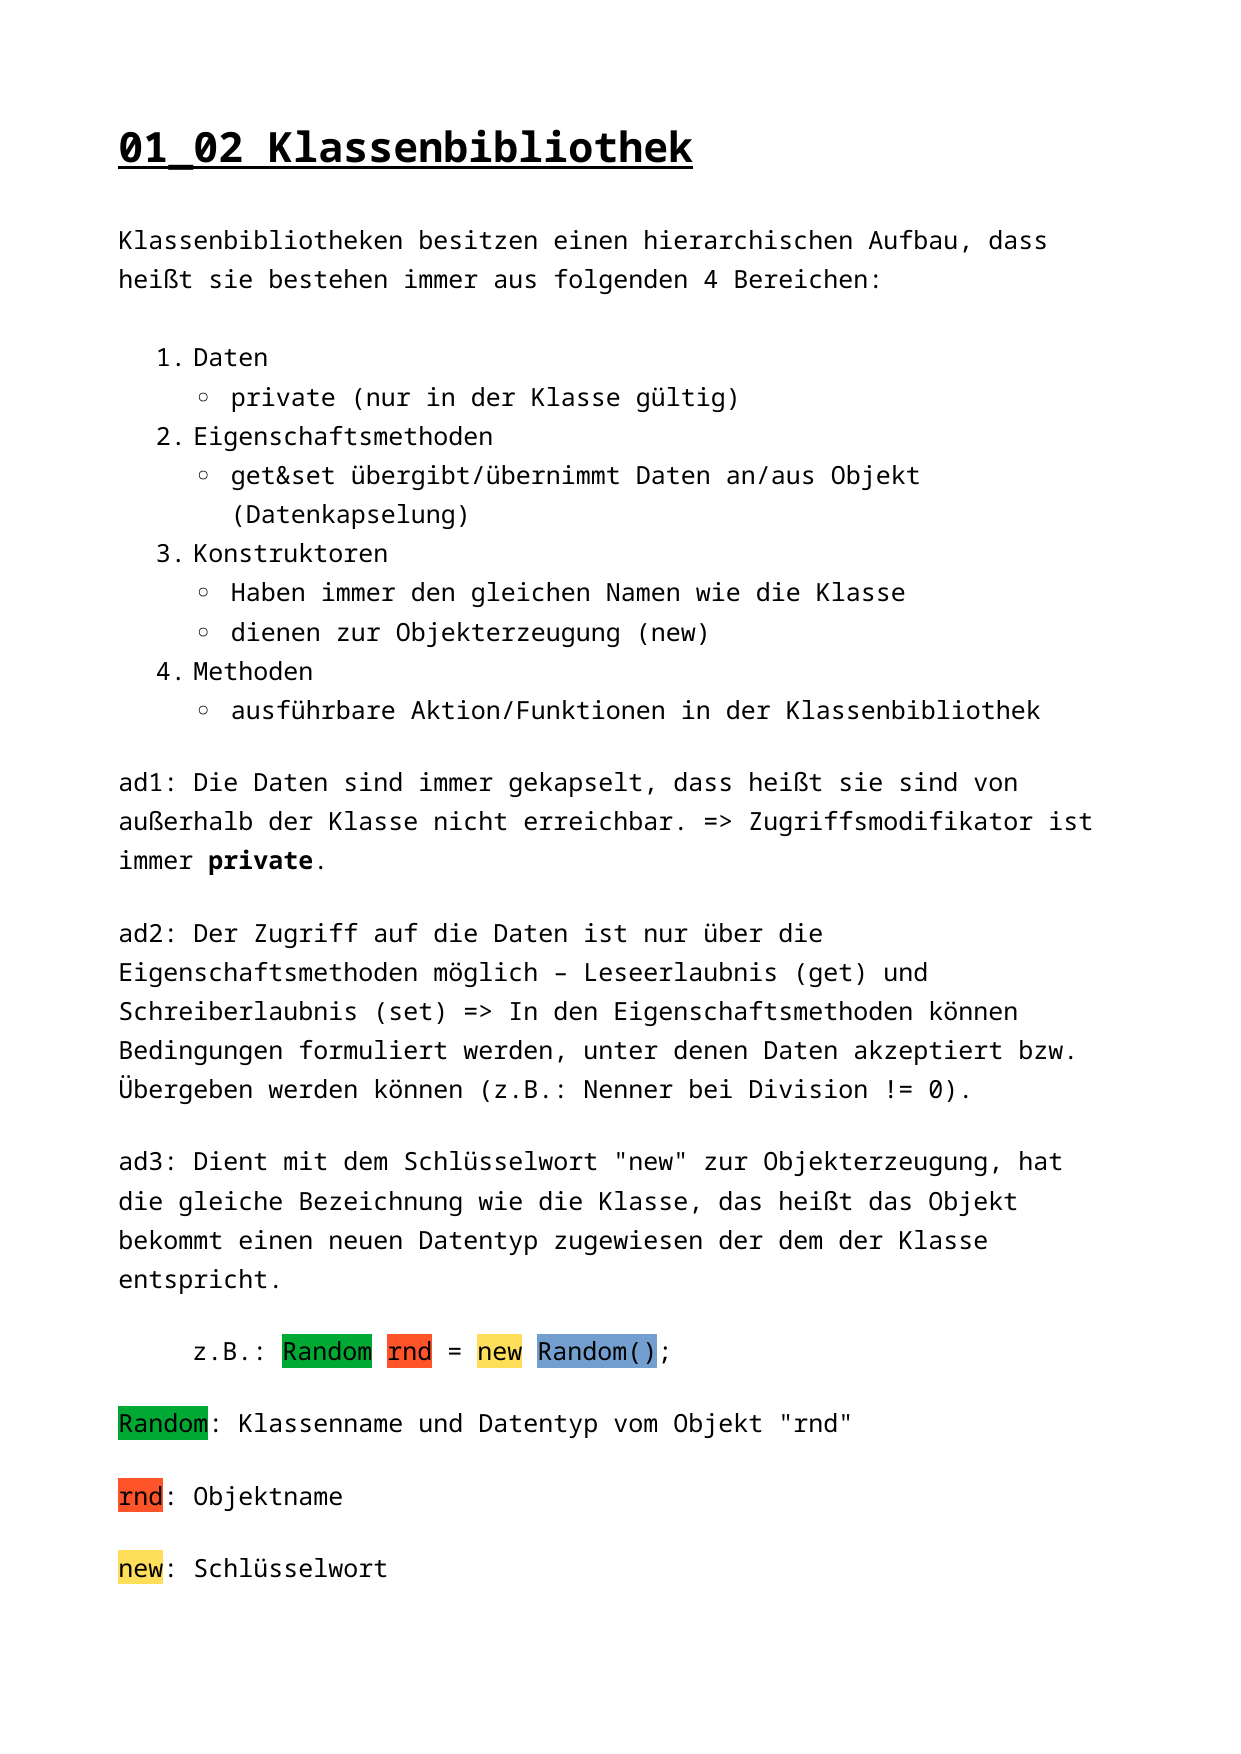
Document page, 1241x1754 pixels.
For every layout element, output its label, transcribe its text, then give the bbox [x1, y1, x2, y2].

list private (nur in der Klasse gültig) [193, 379, 1122, 413]
text ad2: Der Zugriff auf die Daten ist nur über die Eigenschaftsmethoden möglich – Leseerlaubnis (get) und Schreiberlaubnis (set) => In den Eigenschaftsmethoden können Bedingungen formuliert werden, unter denen Daten akzeptiert bzw. Übergeben werden können (z.B.: Nenner bei Division != 0). [118, 915, 1122, 1106]
text z.B.: Random rnd = new Random(); [118, 1334, 1122, 1368]
list Konstruktoren [156, 536, 1122, 570]
text rnd: Objektname [118, 1478, 1122, 1512]
list Daten [156, 340, 1122, 374]
list ausführbare Aktion/Funktionen in der Klassenbibliothek [193, 692, 1122, 727]
list Eigenschaftsmethoden [156, 418, 1122, 452]
text new: Schlüsselwort [118, 1550, 1122, 1584]
list get&set übergibt/übernimmt Daten an/aus Objekt (Datenkapselung) [193, 457, 1122, 531]
text ad1: Die Daten sind immer gekapselt, dass heißt sie sind von außerhalb der Klasse nicht erreichbar. => Zugriffsmodifikator ist immer private. [118, 765, 1122, 877]
list Methoden [156, 653, 1122, 687]
text Klassenbibliotheken besitzen einen hierarchischen Aufbau, dass heißt sie bestehen immer aus folgenden 4 Bereichen: [118, 222, 1122, 296]
text Random: Klassenname und Datentyp vom Objekt "rnd" [118, 1406, 1122, 1440]
text 01_02 Klassenbibliothek [118, 118, 1122, 175]
list dienen zur Objekterzeugung (new) [193, 614, 1122, 648]
text ad3: Dient mit dem Schlüsselwort "new" zur Objekterzeugung, hat die gleiche Bezeichnung wie die Klasse, das heißt das Objekt bekommt einen neuen Datentyp zugewiesen der dem der Klasse entspricht. [118, 1144, 1122, 1296]
list Haben immer den gleichen Namen wie die Klasse [193, 575, 1122, 609]
